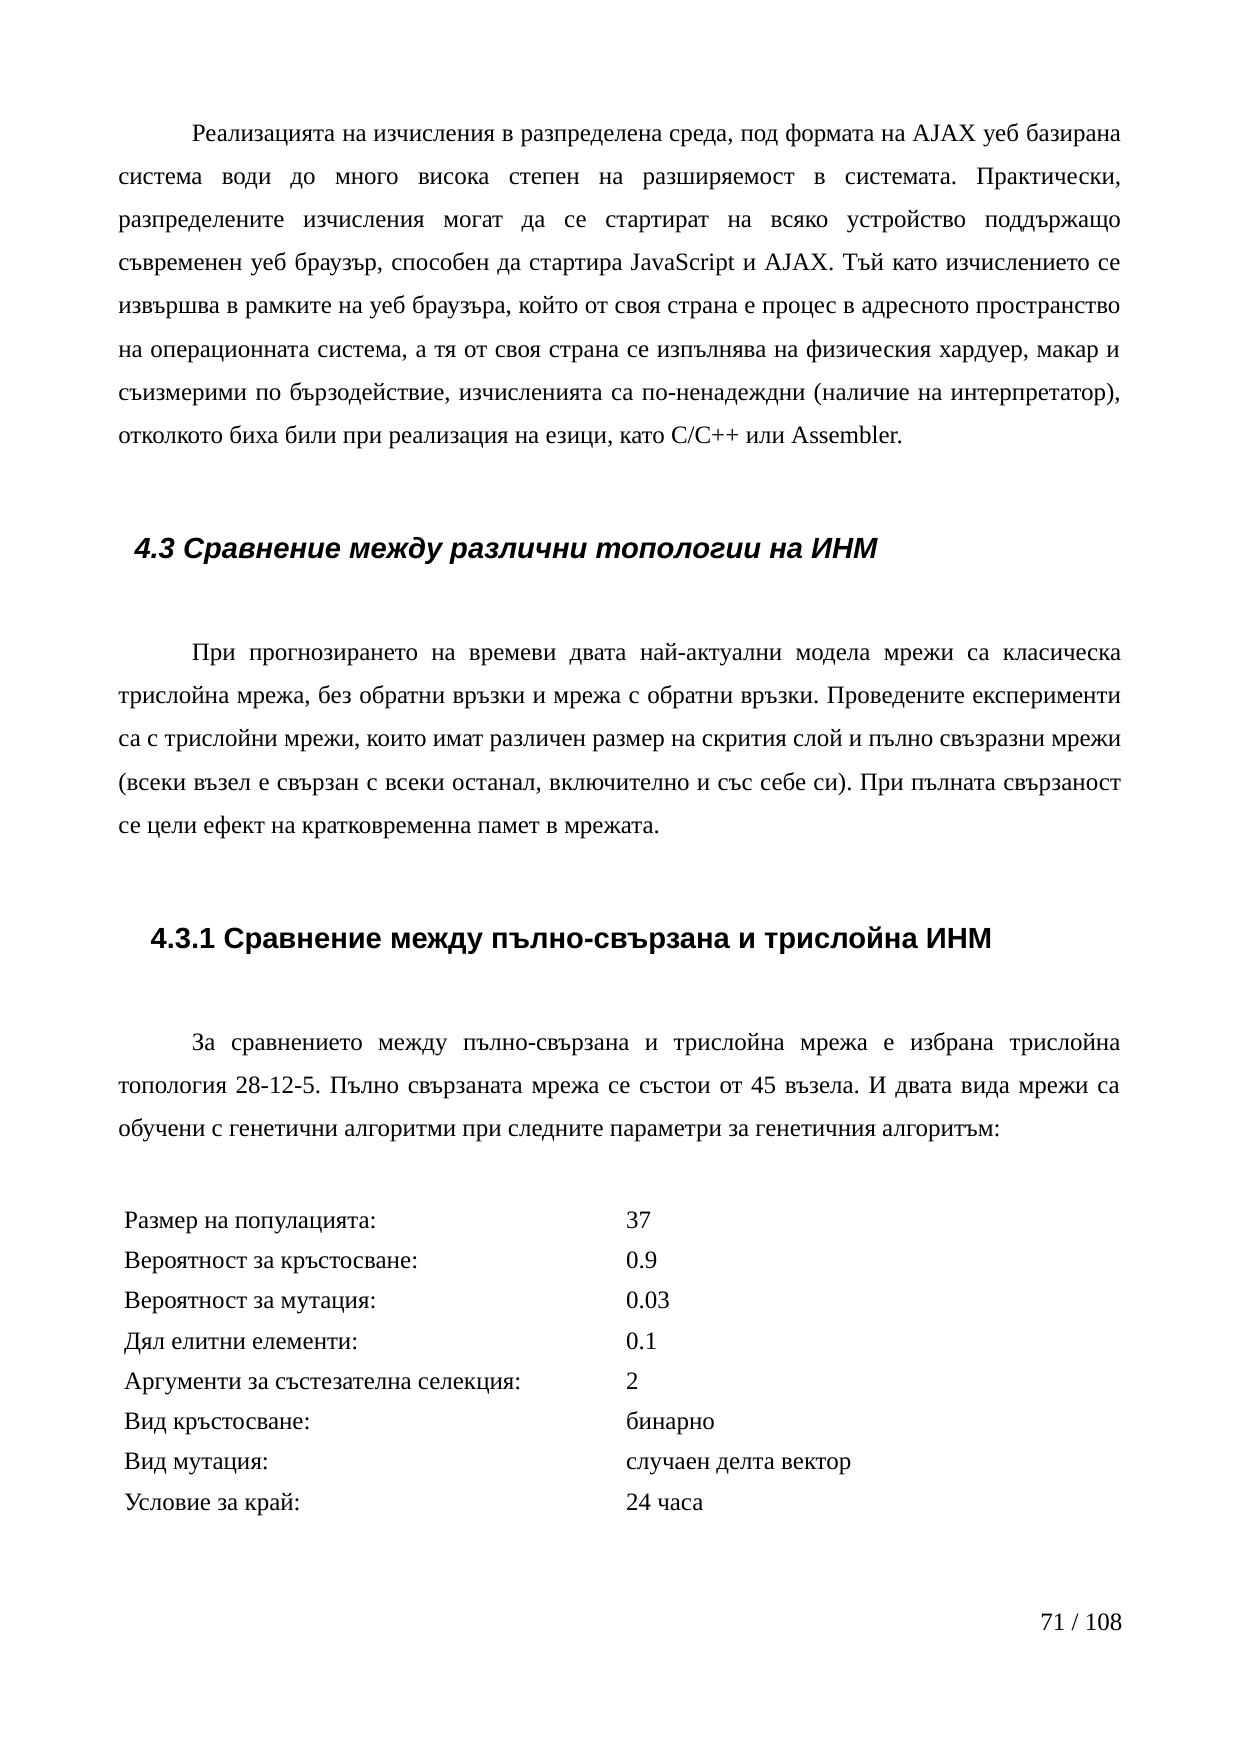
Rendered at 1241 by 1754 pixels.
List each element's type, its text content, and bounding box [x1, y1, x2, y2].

text За сравнението между пълно-свързана и трислойна мрежа е избрана трислойна топология 28-12-5. Пълно свързаната мрежа се състои от 45 възела. И двата вида мрежи са обучени с генетични алгоритми при следните параметри за генетичния алгоритъм: [118, 1027, 1122, 1142]
table_cell Вид кръстосване: [118, 1400, 620, 1441]
table_cell Условие за край: [118, 1481, 620, 1521]
table_header Размер на популацията: [118, 1199, 620, 1239]
table_cell Вероятност за мутация: [118, 1280, 620, 1320]
text Реализацията на изчисления в разпределена среда, под формата на AJAX уеб базирана система води до много висока степен на разширяемост в системата. Практически, разпределените изчисления могат да се стартират на всяко устройство поддържащо съвременен уеб браузър, способен да стартира JavaScript и AJAX. Тъй като изчислението се извършва в рамките на уеб браузъра, който от своя страна е процес в адресното пространство на операционната система, а тя от своя страна се изпълнява на физическия хардуер, макар и съизмерими по бързодействие, изчисленията са по-ненадеждни (наличие на интерпретатор), отколкото биха били при реализация на езици, като C/C++ или Assembler. [118, 118, 1122, 449]
table_cell случаен делта вектор [620, 1441, 1122, 1481]
table_cell 0.1 [620, 1320, 1122, 1360]
table_cell бинарно [620, 1400, 1122, 1441]
table_cell 24 часа [620, 1481, 1122, 1521]
table_cell 0.9 [620, 1240, 1122, 1280]
table_cell 0.03 [620, 1280, 1122, 1320]
table_cell Дял елитни елементи: [118, 1320, 620, 1360]
table_cell 2 [620, 1360, 1122, 1400]
table_header 37 [620, 1199, 1122, 1239]
subtitle 4.3 Сравнение между различни топологии на ИНМ [118, 531, 1122, 565]
table_cell Вероятност за кръстосване: [118, 1240, 620, 1280]
text При прогнозирането на времеви двата най-актуални модела мрежи са класическа трислойна мрежа, без обратни връзки и мрежа с обратни връзки. Проведените експерименти са с трислойни мрежи, които имат различен размер на скрития слой и пълно свъзразни мрежи (всеки възел е свързан с всеки останал, включително и със себе си). При пълната свързаност се цели ефект на кратковременна памет в мрежата. [118, 637, 1122, 838]
subtitle 4.3.1 Сравнение между пълно-свързана и трислойна ИНМ [118, 921, 1122, 954]
table_cell Аргументи за състезателна селекция: [118, 1360, 620, 1400]
table_cell Вид мутация: [118, 1441, 620, 1481]
